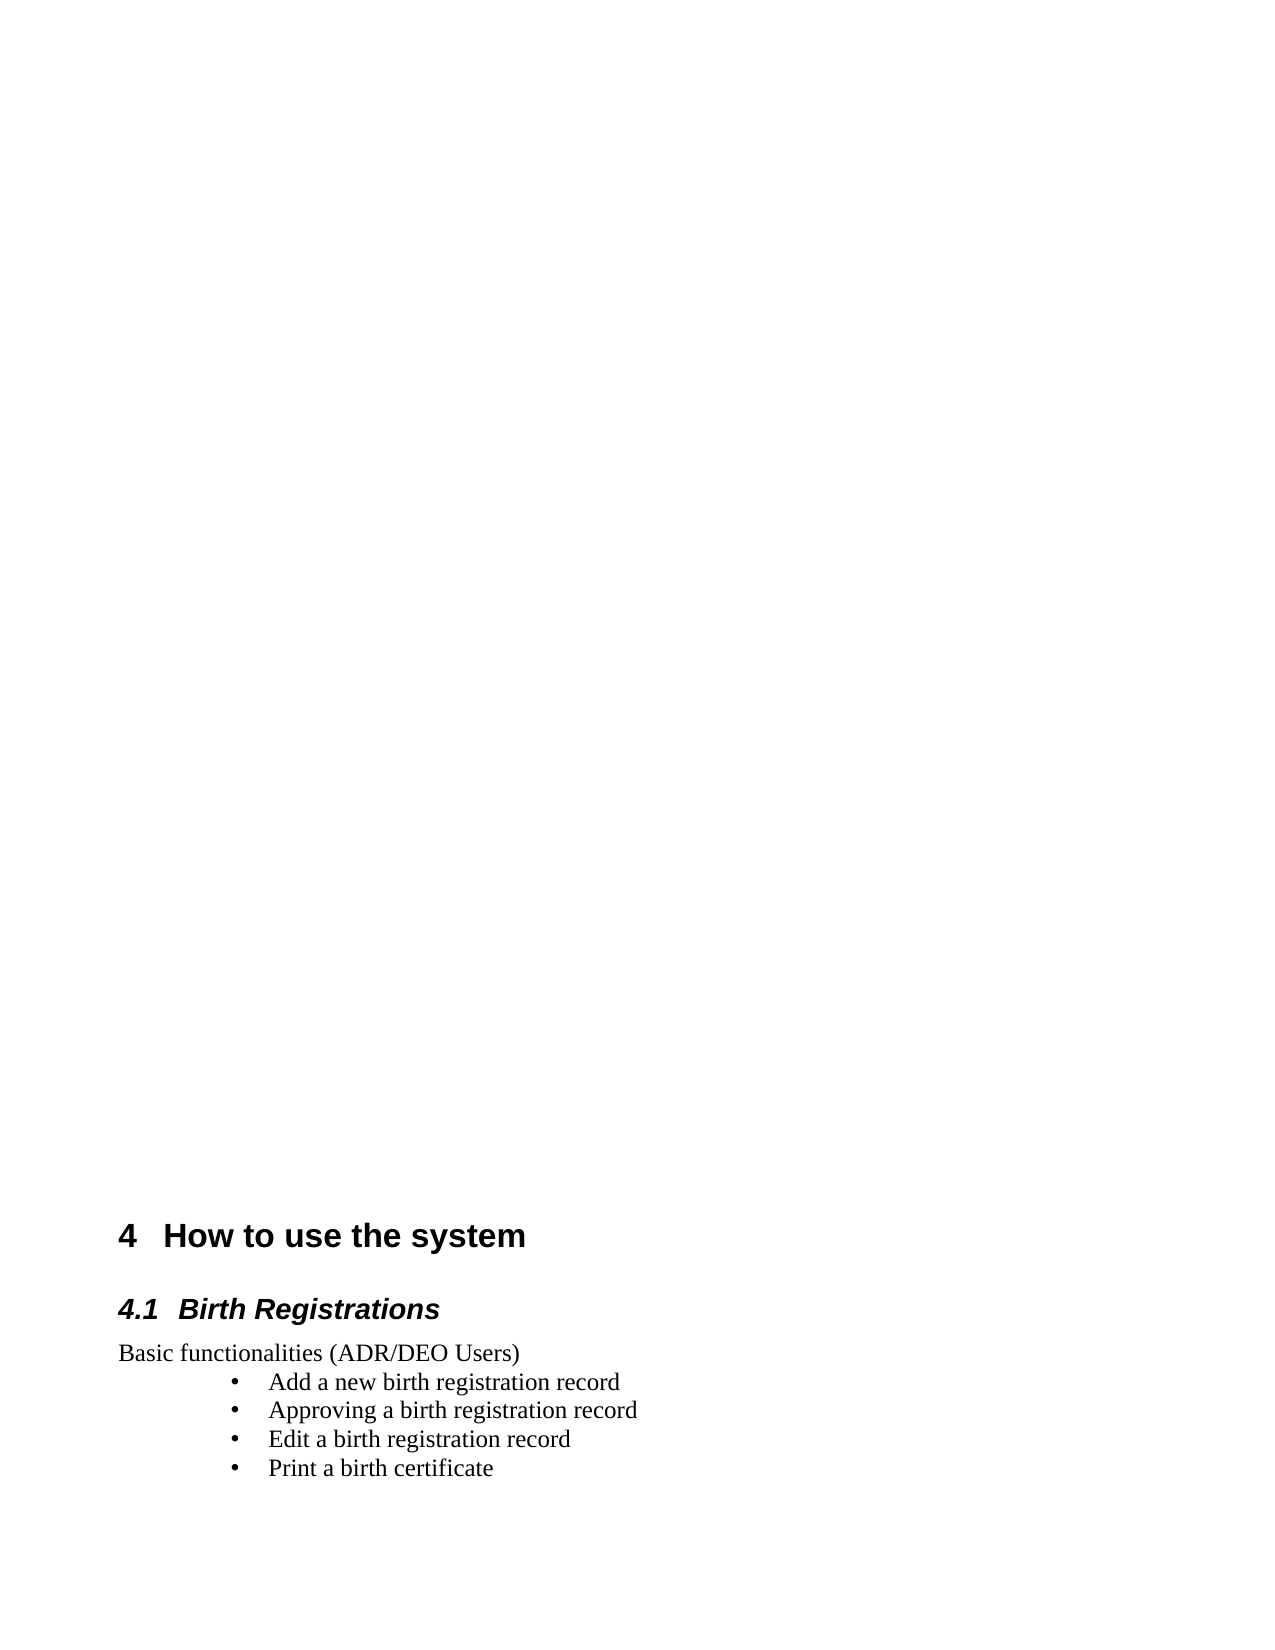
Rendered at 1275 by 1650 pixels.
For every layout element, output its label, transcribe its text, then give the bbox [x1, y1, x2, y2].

subtitle How to use the system [118, 1216, 1157, 1254]
list Add a new birth registration record [231, 1367, 1157, 1395]
subtitle Birth Registrations [118, 1292, 1157, 1325]
list Edit a birth registration record [231, 1424, 1157, 1453]
list Approving a birth registration record [231, 1395, 1157, 1424]
list Print a birth certificate [231, 1453, 1157, 1482]
text Basic functionalities (ADR/DEO Users) [118, 1338, 1157, 1367]
